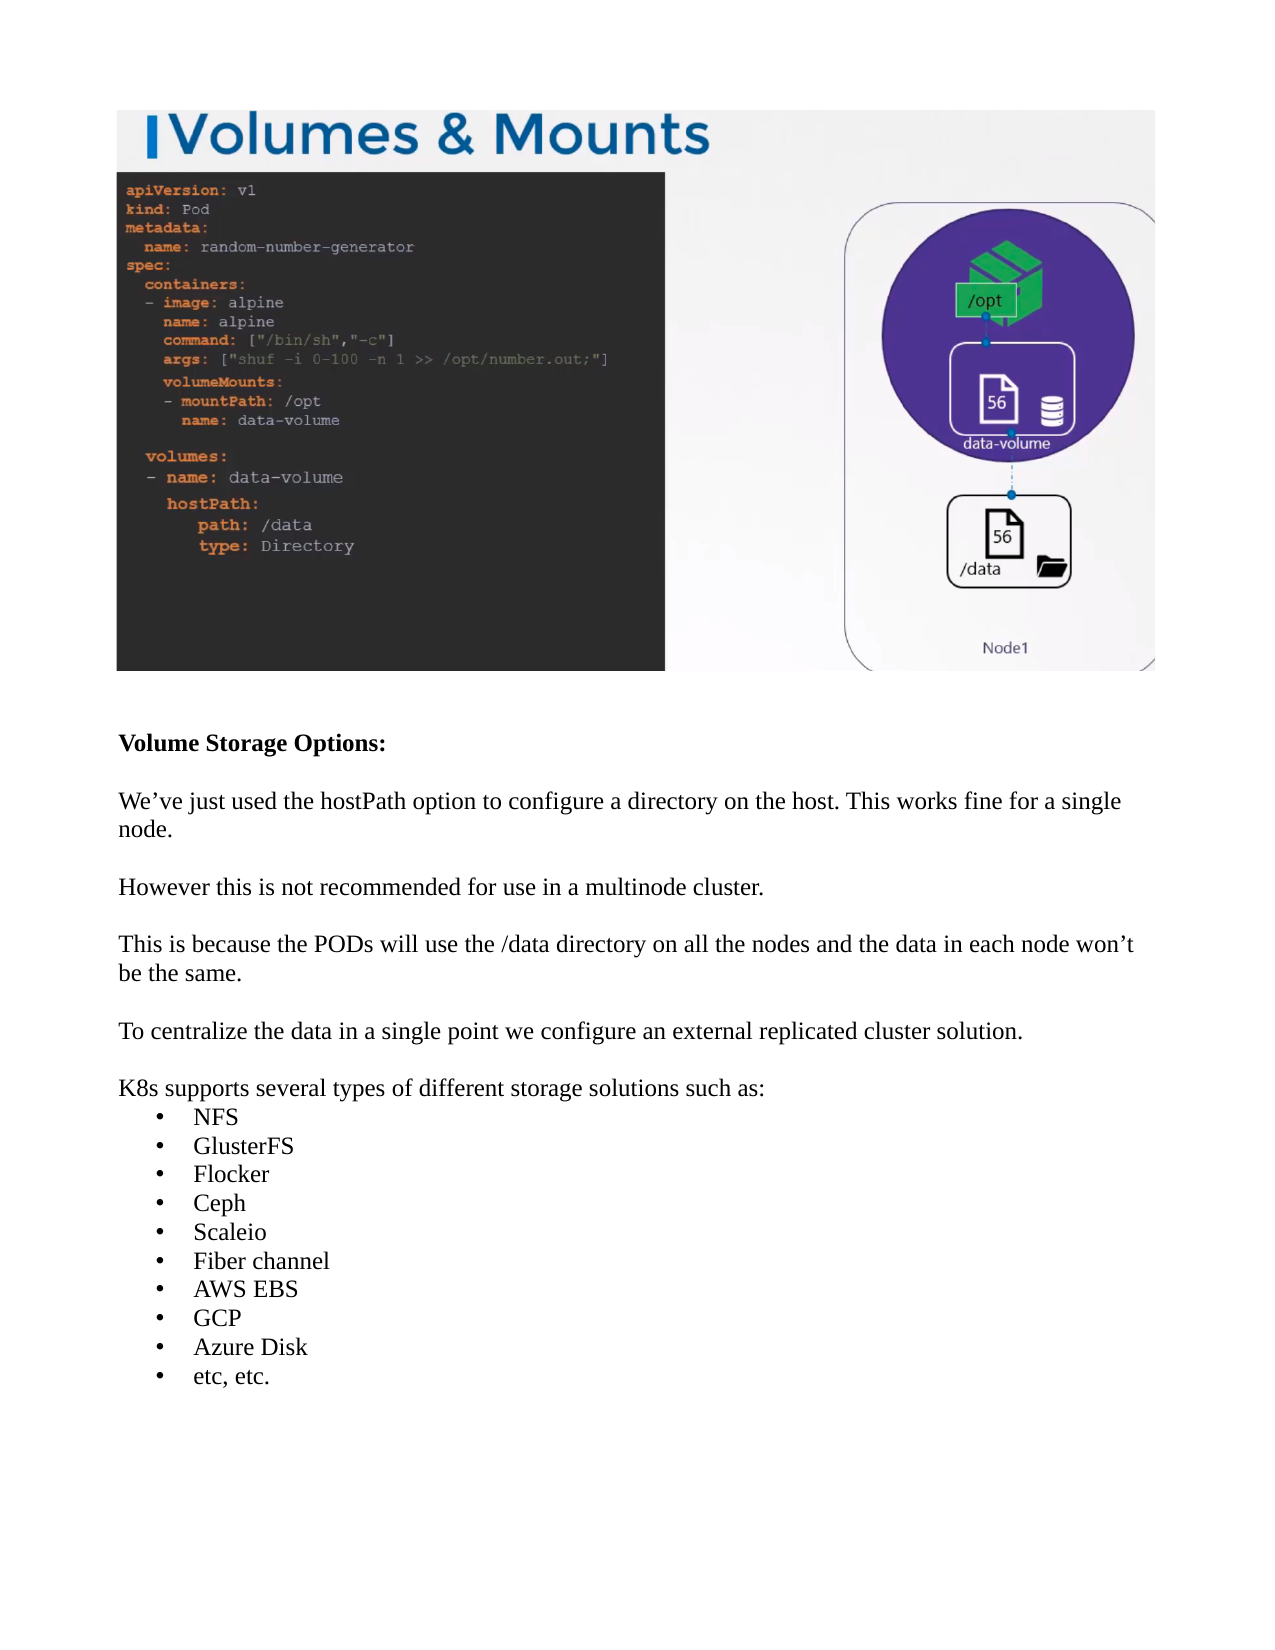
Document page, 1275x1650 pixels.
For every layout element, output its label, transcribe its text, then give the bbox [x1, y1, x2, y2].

list Ceph [156, 1188, 1157, 1217]
list GCP [156, 1303, 1157, 1332]
list Azure Disk [156, 1332, 1157, 1361]
text To centralize the data in a single point we configure an external replicated cluster solution. [118, 1016, 1157, 1044]
text We’ve just used the hostPath option to configure a directory on the host. This works fine for a single node. [118, 786, 1157, 843]
text Volume Storage Options: [118, 728, 1157, 757]
list Flocker [156, 1159, 1157, 1188]
list GlusterFS [156, 1131, 1157, 1159]
text This is because the PODs will use the /data directory on all the nodes and the data in each node won’t be the same. [118, 929, 1157, 987]
list etc, etc. [156, 1361, 1157, 1389]
list NFS [156, 1102, 1157, 1131]
list Fiber channel [156, 1246, 1157, 1274]
list AWS EBS [156, 1274, 1157, 1303]
list Scaleio [156, 1217, 1157, 1246]
text K8s supports several types of different storage solutions such as: [118, 1073, 1157, 1102]
text However this is not recommended for use in a multinode cluster. [118, 872, 1157, 901]
picture [116, 110, 1156, 671]
